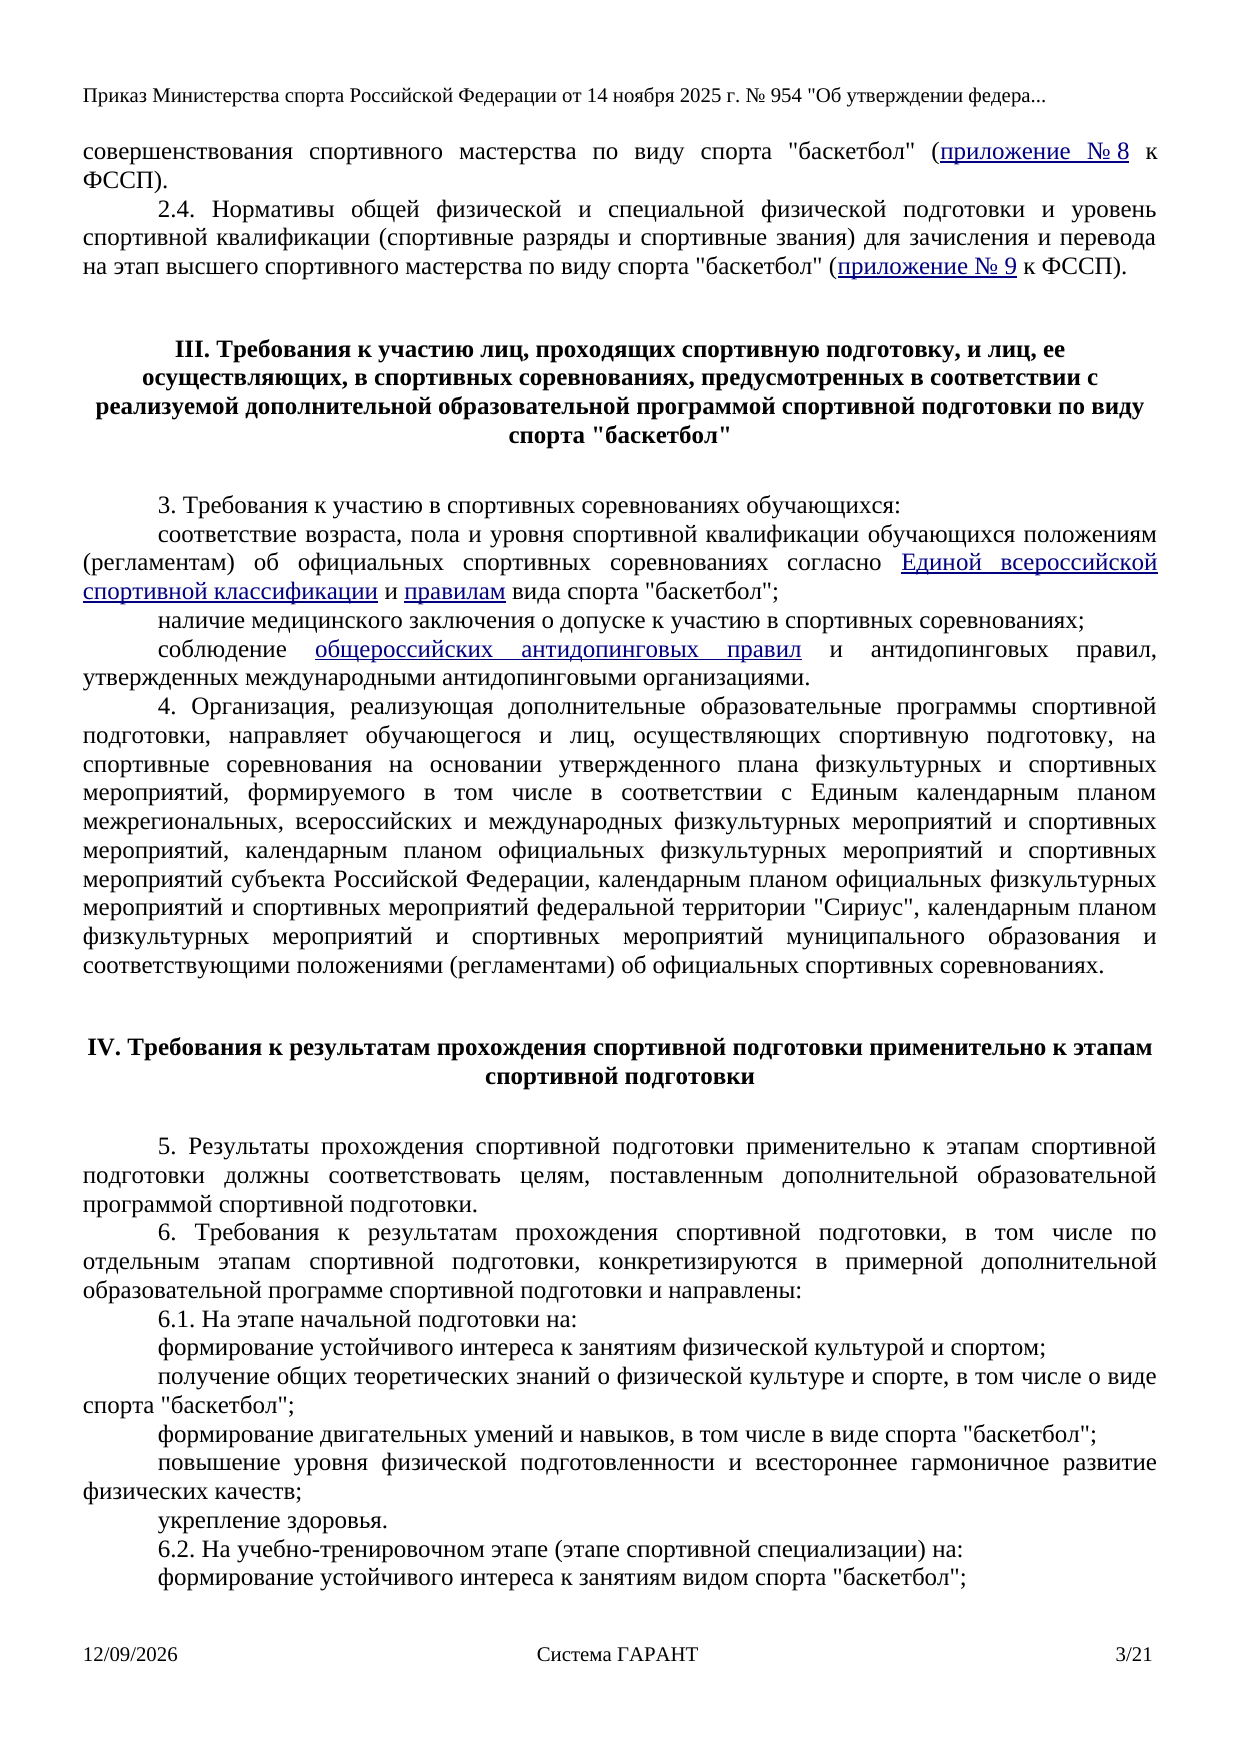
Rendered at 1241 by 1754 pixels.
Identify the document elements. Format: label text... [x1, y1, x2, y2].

text совершенствования спортивного мастерства по виду спорта "баскетбол" (приложение № 8 к ФССП). [83, 136, 1157, 194]
text 2.4. Нормативы общей физической и специальной физической подготовки и уровень спортивной квалификации (спортивные разряды и спортивные звания) для зачисления и перевода на этап высшего спортивного мастерства по виду спорта "баскетбол" (приложение № 9 к ФССП). [83, 194, 1157, 280]
text соблюдение общероссийских антидопинговых правил и антидопинговых правил, утвержденных международными антидопинговыми организациями. [83, 634, 1157, 691]
text формирование двигательных умений и навыков, в том числе в виде спорта "баскетбол"; [83, 1419, 1157, 1447]
text 5. Результаты прохождения спортивной подготовки применительно к этапам спортивной подготовки должны соответствовать целям, поставленным дополнительной образовательной программой спортивной подготовки. [83, 1131, 1157, 1217]
text укрепление здоровья. [83, 1505, 1157, 1534]
subtitle IV. Требования к результатам прохождения спортивной подготовки применительно к этапам спортивной подготовки [83, 1032, 1157, 1090]
subtitle III. Требования к участию лиц, проходящих спортивную подготовку, и лиц, ее осуществляющих, в спортивных соревнованиях, предусмотренных в соответствии с реализуемой дополнительной образовательной программой спортивной подготовки по виду спорта "баскетбол" [83, 334, 1157, 449]
text формирование устойчивого интереса к занятиям видом спорта "баскетбол"; [83, 1562, 1157, 1591]
text 6.2. На учебно-тренировочном этапе (этапе спортивной специализации) на: [83, 1534, 1157, 1562]
text 6.1. На этапе начальной подготовки на: [83, 1304, 1157, 1332]
text наличие медицинского заключения о допуске к участию в спортивных соревнованиях; [83, 605, 1157, 634]
text 3. Требования к участию в спортивных соревнованиях обучающихся: [83, 490, 1157, 519]
text формирование устойчивого интереса к занятиям физической культурой и спортом; [83, 1332, 1157, 1361]
text соответствие возраста, пола и уровня спортивной квалификации обучающихся положениям (регламентам) об официальных спортивных соревнованиях согласно Единой всероссийской спортивной классификации и правилам вида спорта "баскетбол"; [83, 519, 1157, 605]
text получение общих теоретических знаний о физической культуре и спорте, в том числе о виде спорта "баскетбол"; [83, 1361, 1157, 1419]
text 6. Требования к результатам прохождения спортивной подготовки, в том числе по отдельным этапам спортивной подготовки, конкретизируются в примерной дополнительной образовательной программе спортивной подготовки и направлены: [83, 1217, 1157, 1304]
text 4. Организация, реализующая дополнительные образовательные программы спортивной подготовки, направляет обучающегося и лиц, осуществляющих спортивную подготовку, на спортивные соревнования на основании утвержденного плана физкультурных и спортивных мероприятий, формируемого в том числе в соответствии с Единым календарным планом межрегиональных, всероссийских и международных физкультурных мероприятий и спортивных мероприятий, календарным планом официальных физкультурных мероприятий и спортивных мероприятий субъекта Российской Федерации, календарным планом официальных физкультурных мероприятий и спортивных мероприятий федеральной территории "Сириус", календарным планом физкультурных мероприятий и спортивных мероприятий муниципального образования и соответствующими положениями (регламентами) об официальных спортивных соревнованиях. [83, 691, 1157, 979]
text повышение уровня физической подготовленности и всестороннее гармоничное развитие физических качеств; [83, 1447, 1157, 1505]
